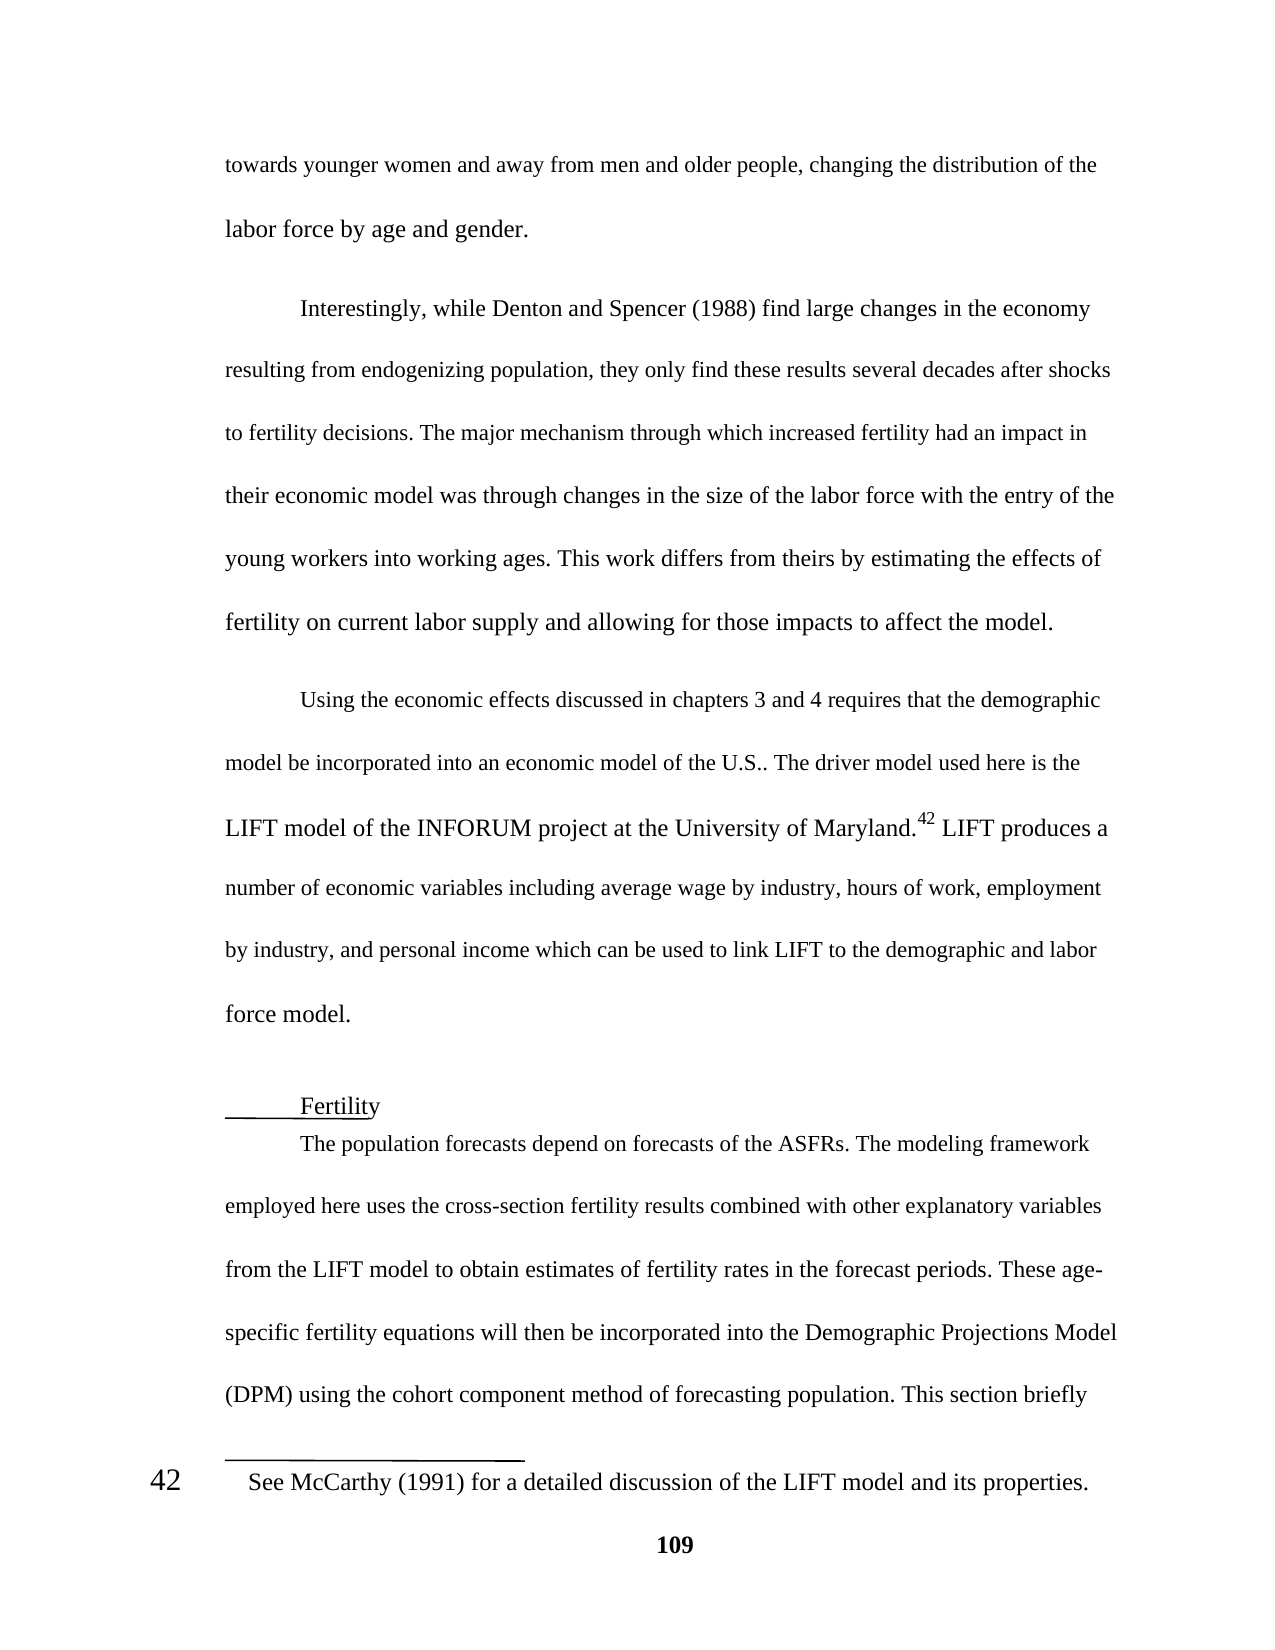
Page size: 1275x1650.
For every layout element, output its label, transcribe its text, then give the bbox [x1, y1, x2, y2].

list See McCarthy (1991) for a detailed discussion of the LIFT model and its properties. [150, 1462, 1125, 1497]
text to fertility decisions. The major mechanism through which increased fertility had an impact in [225, 419, 1125, 445]
text Using the economic effects discussed in chapters 3 and 4 requires that the demographic [300, 686, 1125, 713]
text specific fertility equations will then be incorporated into the Demographic Projections Model [225, 1318, 1125, 1345]
text labor force by age and gender. [225, 214, 1125, 243]
text employed here uses the cross-section fertility results combined with other explanatory variables [225, 1193, 1125, 1219]
text young workers into working ages. This work differs from theirs by estimating the effects of [225, 544, 1125, 572]
text from the LIFT model to obtain estimates of fertility rates in the forecast periods. These age- [225, 1255, 1125, 1283]
text The population forecasts depend on forecasts of the ASFRs. The modeling framework [300, 1130, 1125, 1156]
text towards younger women and away from men and older people, changing the distribution of the [225, 152, 1125, 178]
text by industry, and personal income which can be used to link LIFT to the demographic and labor [225, 936, 1125, 963]
text 109 [656, 1530, 1125, 1559]
text Interestingly, while Denton and Spencer (1988) find large changes in the economy [300, 294, 1125, 321]
text number of economic variables including average wage by industry, hours of work, employment [225, 874, 1125, 900]
text their economic model was through changes in the size of the labor force with the entry of the [225, 481, 1125, 509]
text (DPM) using the cohort component method of forecasting population. This section briefly [225, 1380, 1125, 1408]
text model be incorporated into an economic model of the U.S.. The driver model used here is the [225, 749, 1125, 775]
text LIFT model of the INFORUM project at the University of Maryland.42 LIFT produces a [225, 808, 1125, 844]
text fertility on current labor supply and allowing for those impacts to affect the model. [225, 607, 1125, 635]
text resulting from endogenizing population, they only find these results several decades after shocks [225, 356, 1125, 383]
text force model. [225, 999, 1125, 1028]
text Fertility [300, 1091, 1125, 1120]
